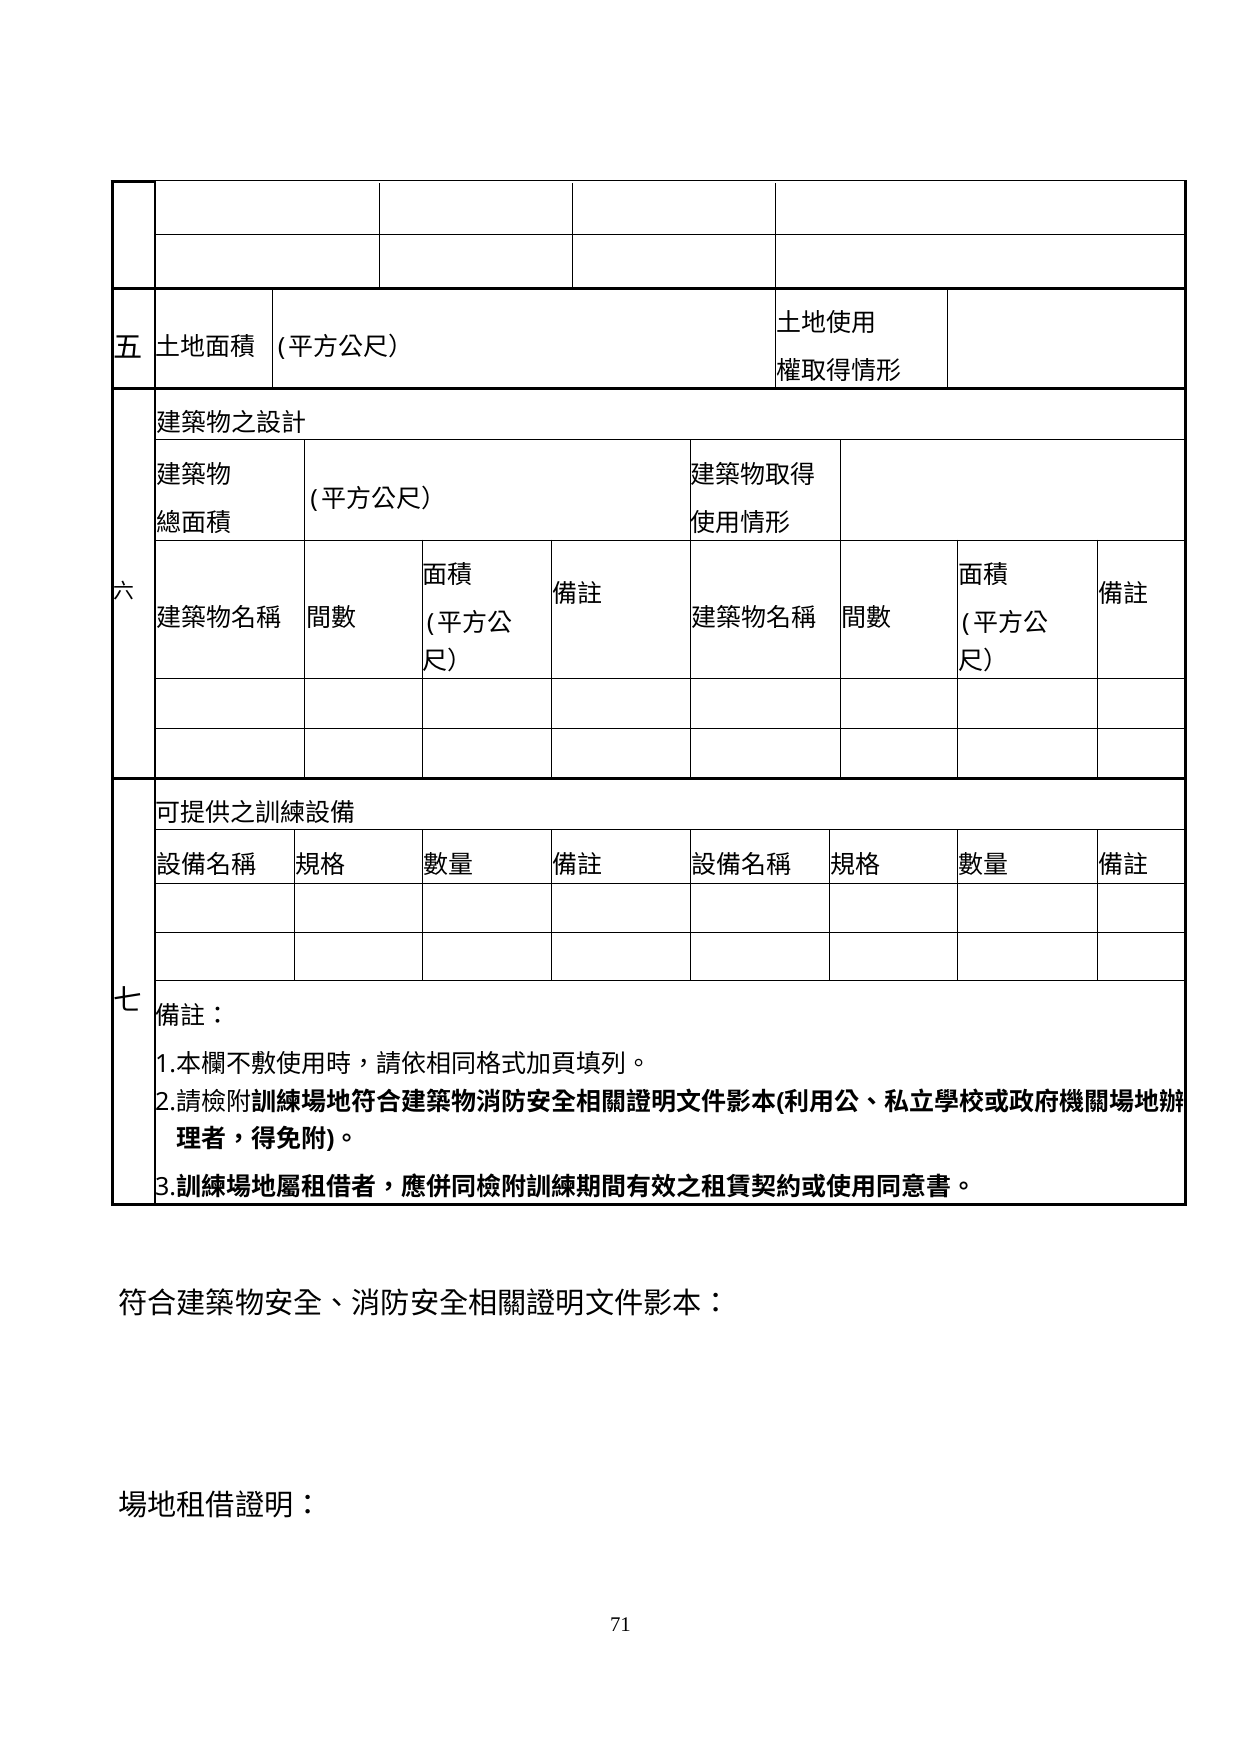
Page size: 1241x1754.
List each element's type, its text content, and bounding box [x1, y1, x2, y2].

table_cell [1098, 884, 1184, 932]
table_cell [948, 290, 1184, 387]
table_cell [552, 729, 690, 777]
table_cell [380, 235, 572, 287]
table_cell (平方公尺） [273, 290, 775, 387]
subtitle 符合建築物安全、消防安全相關證明文件影本： [118, 1280, 1122, 1322]
table_cell [691, 884, 829, 932]
table_cell [156, 729, 304, 777]
table_cell [295, 884, 422, 932]
table_cell 面積 (平方公尺） [423, 541, 551, 678]
table_cell [114, 183, 154, 287]
table_cell 備註 [552, 541, 690, 678]
table_cell 六 [114, 390, 154, 777]
table_cell 設備名稱 [691, 830, 829, 883]
table_cell 規格 [830, 830, 957, 883]
table_cell [691, 933, 829, 980]
table_cell [423, 933, 551, 980]
table_cell [958, 933, 1097, 980]
table_cell [776, 181, 1184, 233]
table_cell 建築物名稱 [691, 541, 840, 678]
table_cell [423, 729, 551, 777]
table_cell 可提供之訓練設備 [156, 780, 1184, 829]
table_cell 五 [114, 290, 154, 387]
table_cell 備註 [552, 830, 690, 883]
table_cell [1098, 933, 1184, 980]
table_cell (平方公尺） [305, 440, 690, 539]
table_cell [958, 679, 1097, 728]
subtitle 場地租借證明： [118, 1481, 1122, 1523]
table_cell 備註 [1098, 830, 1184, 883]
table_cell 備註 [1098, 541, 1184, 678]
table_cell [1098, 729, 1184, 777]
table_cell 數量 [958, 830, 1097, 883]
table_cell [552, 679, 690, 728]
table_cell [156, 181, 380, 233]
table_cell 數量 [423, 830, 551, 883]
table_cell [423, 679, 551, 728]
table_cell 七 [114, 780, 154, 1203]
table_cell [156, 679, 304, 728]
table_cell [295, 933, 422, 980]
table_cell [830, 933, 957, 980]
table_cell [841, 679, 957, 728]
table_cell 間數 [841, 541, 957, 678]
table_cell 建築物名稱 [156, 541, 304, 678]
table_cell [423, 884, 551, 932]
table_cell [573, 235, 775, 287]
table_cell 規格 [295, 830, 422, 883]
table_cell 建築物取得 使用情形 [691, 440, 840, 539]
table_cell [305, 679, 422, 728]
table_cell [958, 729, 1097, 777]
table_cell [156, 884, 294, 932]
table_cell 面積 (平方公尺） [958, 541, 1097, 678]
table_cell [573, 181, 776, 233]
table_cell [841, 729, 957, 777]
table_cell [305, 729, 422, 777]
table_cell 設備名稱 [156, 830, 294, 883]
table_cell 間數 [305, 541, 422, 678]
table_cell [691, 679, 840, 728]
table_cell 建築物 總面積 [156, 440, 304, 539]
table_cell 土地面積 [156, 290, 272, 387]
table_cell [156, 235, 379, 287]
table_cell [776, 235, 1184, 287]
table_cell [691, 729, 840, 777]
table_cell [552, 933, 690, 980]
table_cell [1098, 679, 1184, 728]
table_cell [830, 884, 957, 932]
table_cell [380, 181, 572, 233]
table_cell 建築物之設計 [156, 390, 1184, 439]
table_cell [958, 884, 1097, 932]
table_cell [552, 884, 690, 932]
table_cell [156, 933, 294, 980]
table_cell 土地使用 權取得情形 [776, 290, 947, 387]
table_cell 備註： 1.本欄不敷使用時，請依相同格式加頁填列。 2.請檢附訓練場地符合建築物消防安全相關證明文件影本(利用公、私立學校或政府機關場地辦理者，得免附)。 3.訓練場地屬租借者，應併同檢附訓練期間有效之租賃契約或使用同意書。 [156, 981, 1184, 1203]
table_cell [841, 440, 1184, 539]
